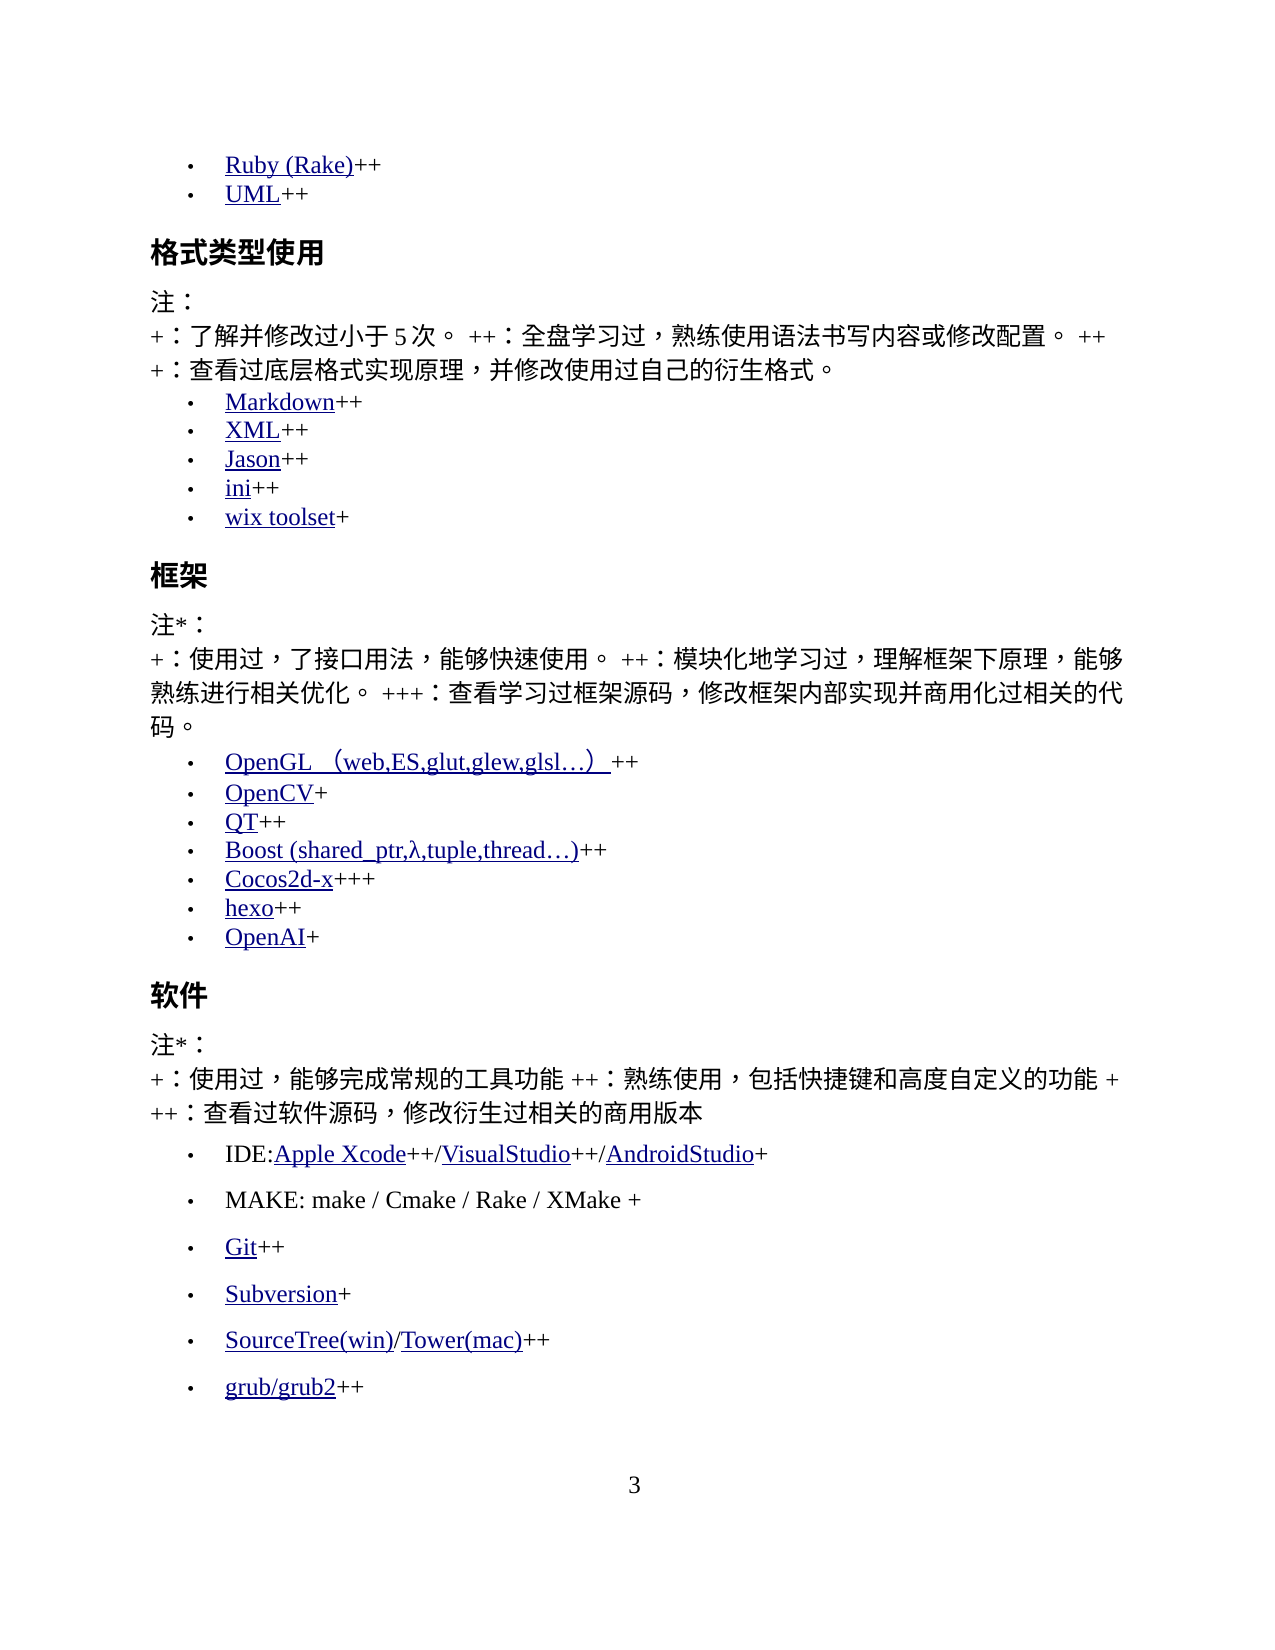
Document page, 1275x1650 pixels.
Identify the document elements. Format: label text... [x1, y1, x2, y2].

list hexo++ [187, 893, 1125, 922]
list Subversion+ [187, 1279, 1125, 1308]
subtitle 框架 [150, 556, 1125, 595]
list OpenCV+ [187, 778, 1125, 807]
list Jason++ [187, 444, 1125, 473]
list Markdown++ [187, 387, 1125, 416]
text 注*： +：使用过，能够完成常规的工具功能 ++：熟练使用，包括快捷键和高度自定义的功能 +++：查看过软件源码，修改衍生过相关的商用版本 [150, 1028, 1125, 1130]
list QT++ [187, 807, 1125, 836]
list grub/grub2++ [187, 1372, 1125, 1401]
list XML++ [187, 416, 1125, 444]
list Cocos2d-x+++ [187, 864, 1125, 893]
subtitle 软件 [150, 976, 1125, 1015]
list SourceTree(win)/Tower(mac)++ [187, 1326, 1125, 1354]
list Boost (shared_ptr,λ,tuple,thread…)++ [187, 836, 1125, 864]
list MAKE: make / Cmake / Rake / XMake + [187, 1186, 1125, 1214]
list UML++ [187, 179, 1125, 207]
list Git++ [187, 1232, 1125, 1261]
text 注*： +：使用过，了接口用法，能够快速使用。 ++：模块化地学习过，理解框架下原理，能够熟练进行相关优化。 +++：查看学习过框架源码，修改框架内部实现并商用化过相关的代码。 [150, 608, 1125, 744]
list wix toolset+ [187, 502, 1125, 531]
list Ruby (Rake)++ [187, 150, 1125, 179]
list OpenAI+ [187, 922, 1125, 951]
list ini++ [187, 473, 1125, 502]
subtitle 格式类型使用 [150, 232, 1125, 272]
list IDE:Apple Xcode++/VisualStudio++/AndroidStudio+ [187, 1139, 1125, 1168]
list OpenGL （web,ES,glut,glew,glsl…）++ [187, 744, 1125, 778]
text 注： +：了解并修改过小于5次。 ++：全盘学习过，熟练使用语法书写内容或修改配置。 +++：查看过底层格式实现原理，并修改使用过自己的衍生格式。 [150, 285, 1125, 387]
